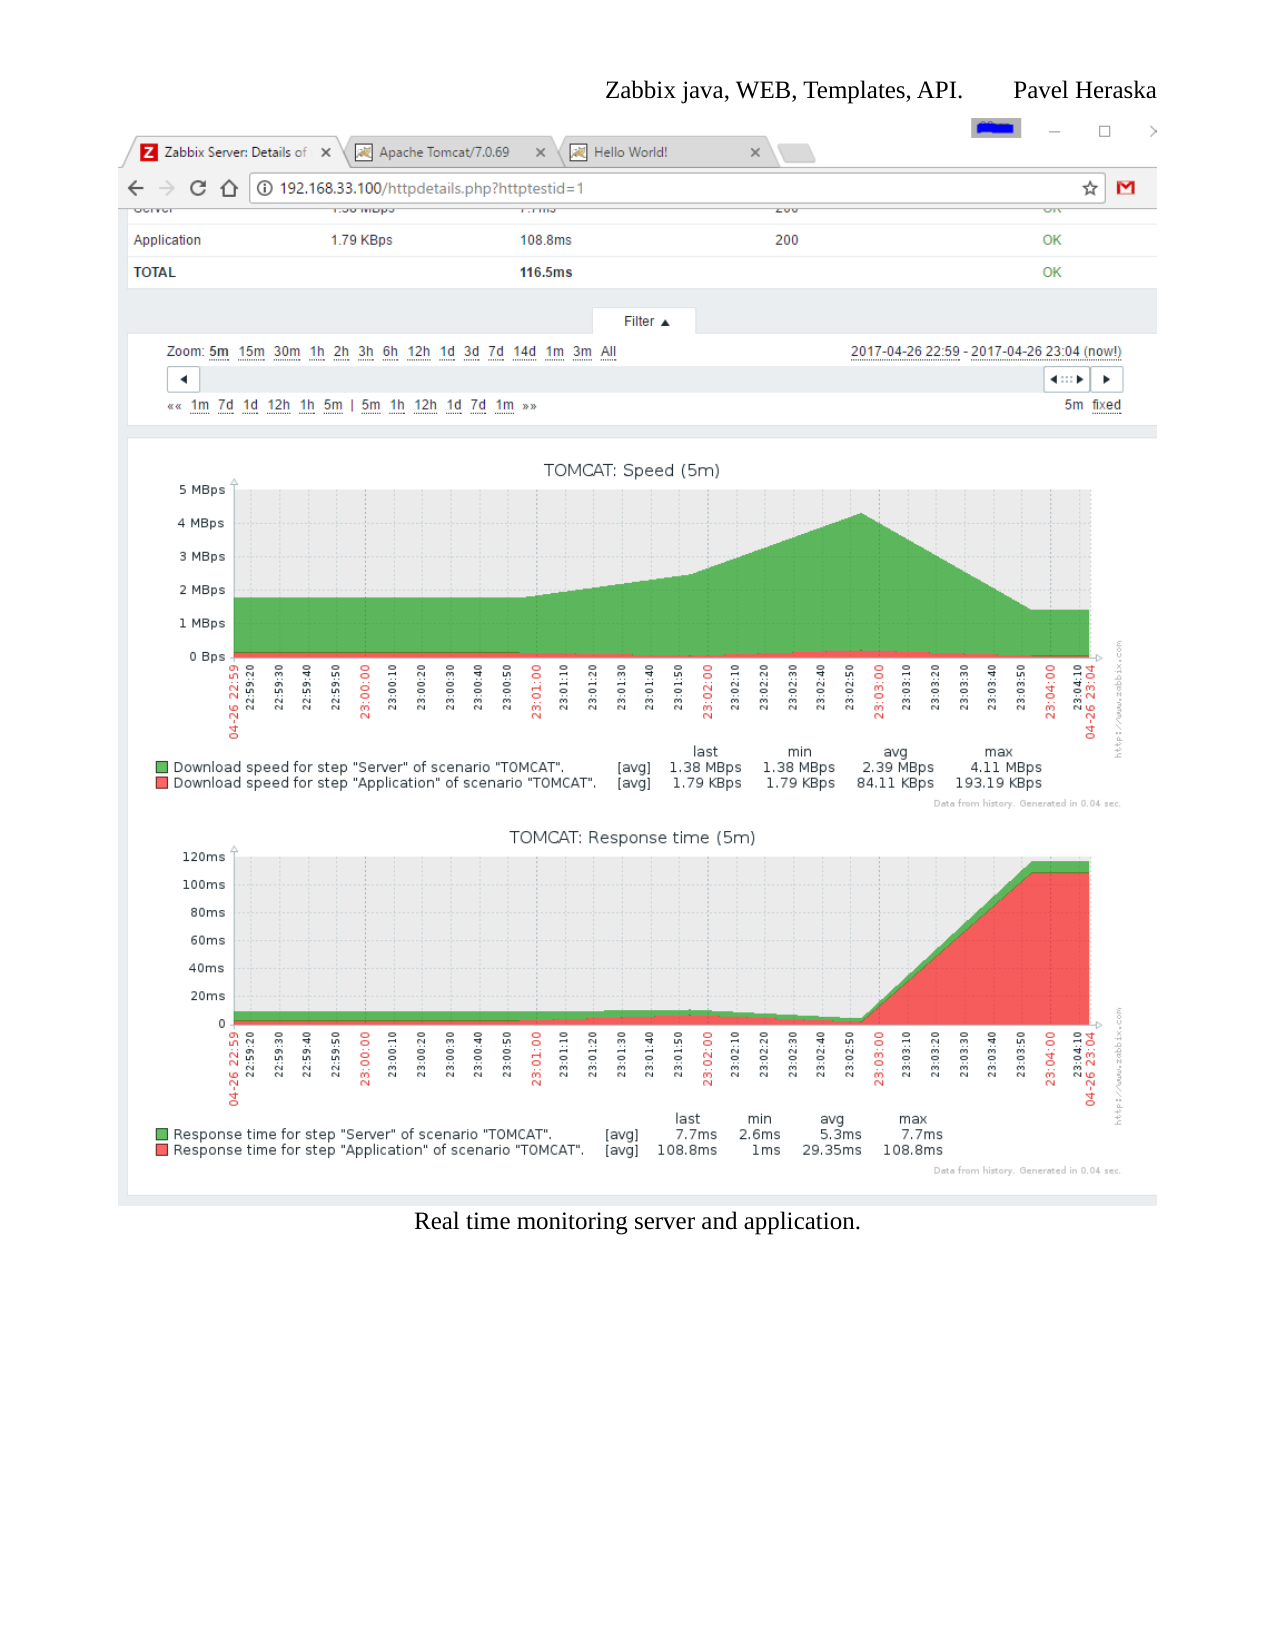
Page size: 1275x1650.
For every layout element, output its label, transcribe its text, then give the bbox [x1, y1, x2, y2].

picture [118, 118, 1157, 1206]
text Real time monitoring server and application. [118, 1206, 1157, 1234]
